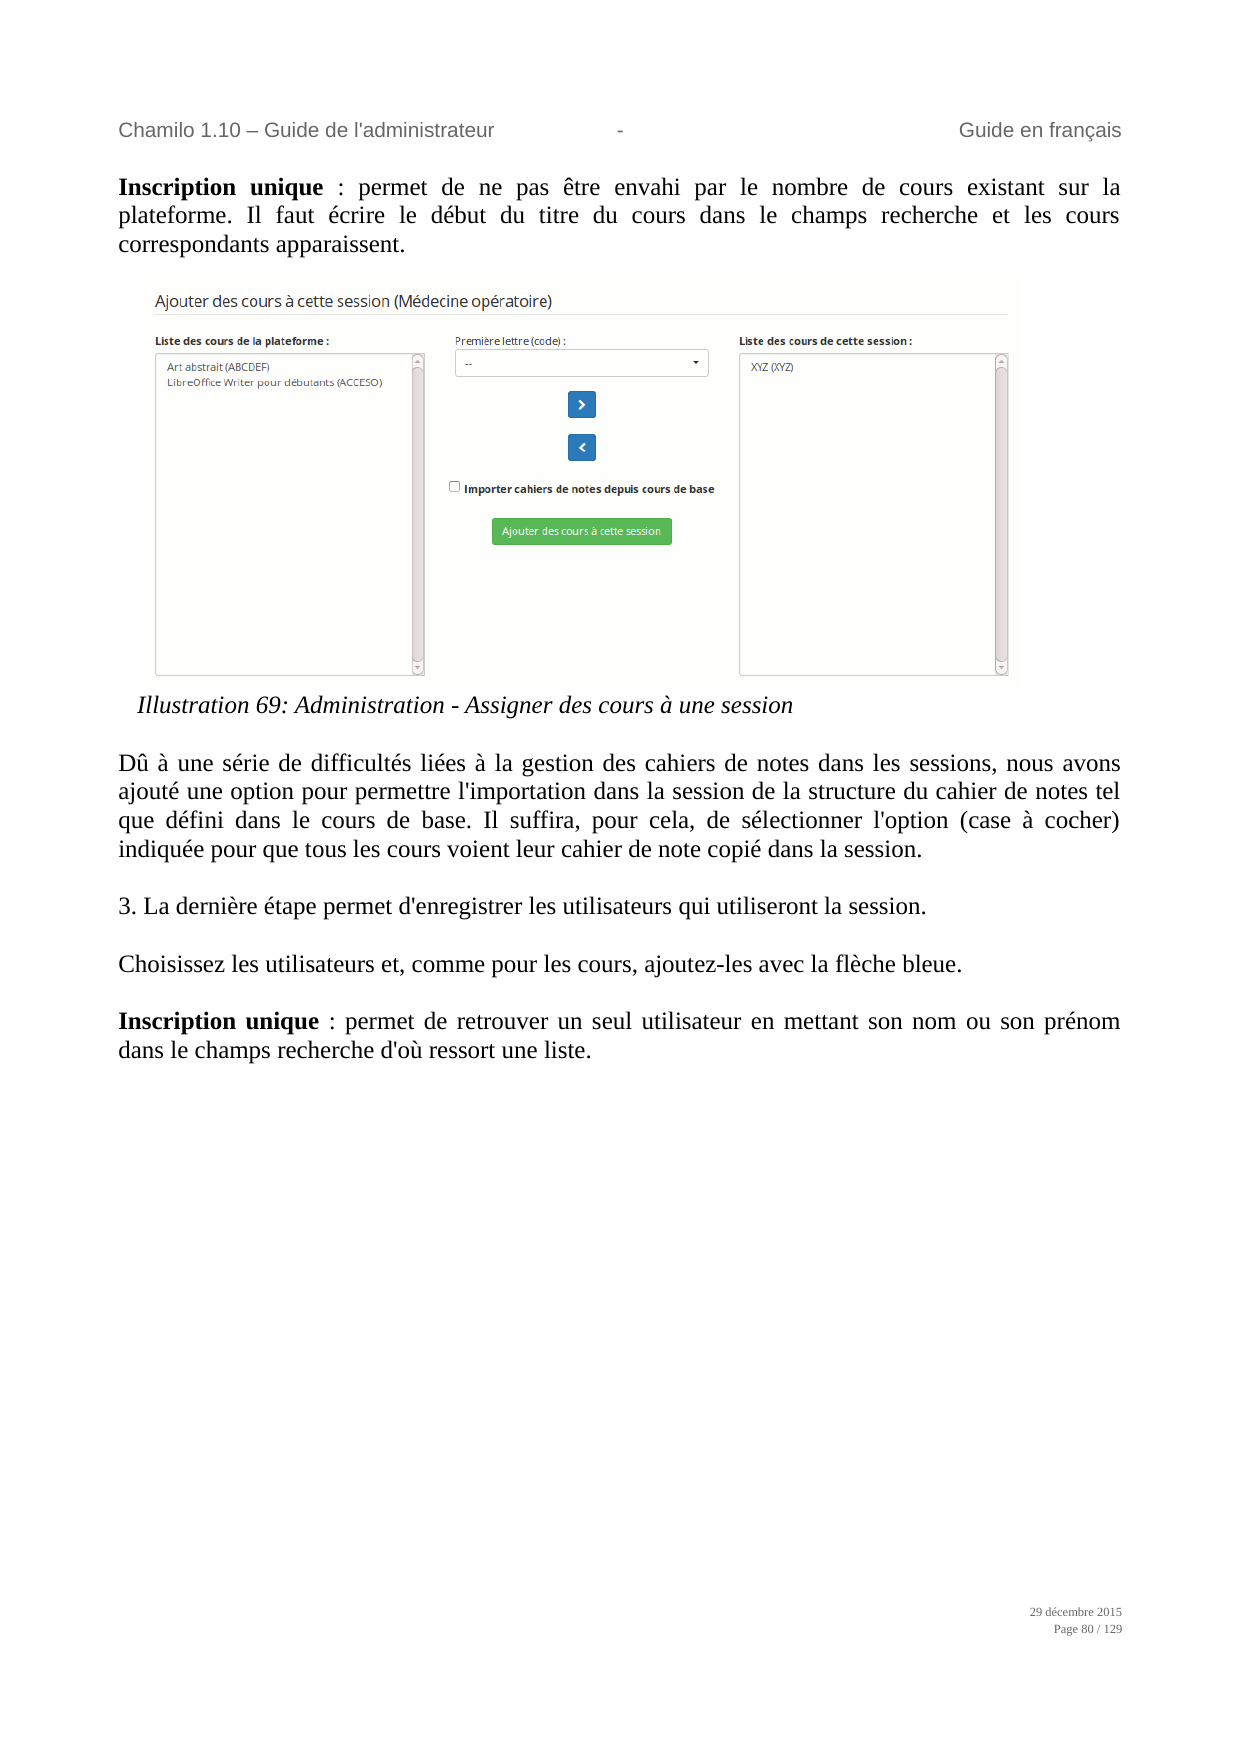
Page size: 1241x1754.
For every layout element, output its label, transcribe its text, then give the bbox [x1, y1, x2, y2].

text Dû à une série de difficultés liées à la gestion des cahiers de notes dans les sessions, nous avons ajouté une option pour permettre l'importation dans la session de la structure du cahier de notes tel que défini dans le cours de base. Il suffira, pour cela, de sélectionner l'option (case à cocher) indiquée pour que tous les cours voient leur cahier de note copié dans la session. [118, 748, 1122, 863]
text Choisissez les utilisateurs et, comme pour les cours, ajoutez-les avec la flèche bleue. [118, 949, 1122, 978]
text 3. La dernière étape permet d'enregistrer les utilisateurs qui utiliseront la session. [118, 891, 1122, 920]
picture [137, 279, 1023, 691]
text Illustration 69: Administration - Assigner des cours à une session [137, 691, 1022, 719]
text Inscription unique : permet de retrouver un seul utilisateur en mettant son nom ou son prénom dans le champs recherche d'où ressort une liste. [118, 1006, 1122, 1064]
text Inscription unique : permet de ne pas être envahi par le nombre de cours existant sur la plateforme. Il faut écrire le début du titre du cours dans le champs recherche et les cours correspondants apparaissent. [118, 172, 1122, 258]
